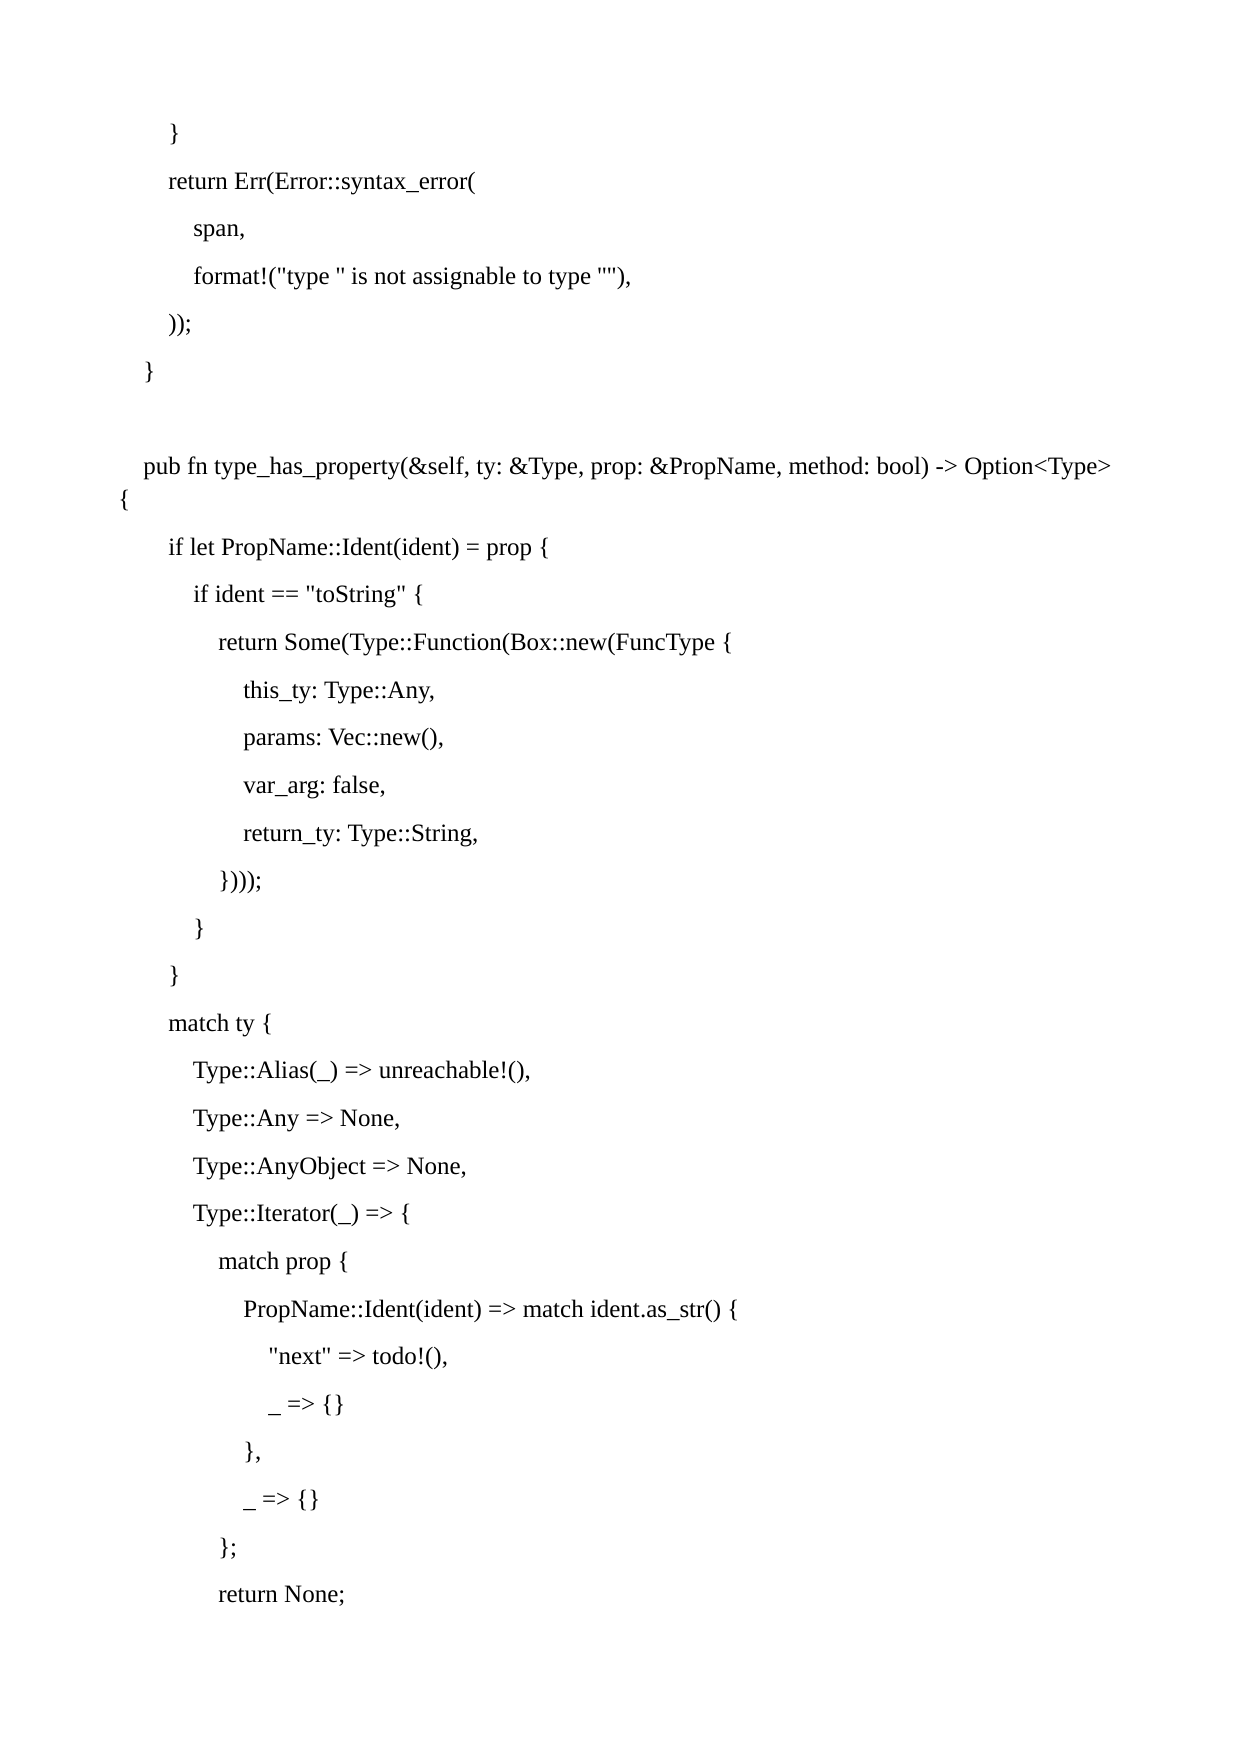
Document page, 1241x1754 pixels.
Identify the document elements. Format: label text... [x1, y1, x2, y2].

text } [118, 960, 1122, 989]
text match prop { [118, 1246, 1122, 1275]
text return Err(Error::syntax_error( [118, 166, 1122, 194]
text _ => {} [118, 1484, 1122, 1513]
text } [118, 118, 1122, 147]
text "next" => todo!(), [118, 1341, 1122, 1370]
text }, [118, 1436, 1122, 1465]
text return_ty: Type::String, [118, 818, 1122, 846]
text } [118, 913, 1122, 942]
text var_arg: false, [118, 770, 1122, 799]
text }; [118, 1532, 1122, 1560]
text Type::Any => None, [118, 1103, 1122, 1132]
text if let PropName::Ident(ident) = prop { [118, 532, 1122, 561]
text return Some(Type::Function(Box::new(FuncType { [118, 627, 1122, 656]
text _ => {} [118, 1389, 1122, 1418]
text }))); [118, 865, 1122, 894]
text } [118, 356, 1122, 385]
text format!("type '' is not assignable to type ''"), [118, 261, 1122, 290]
text Type::AnyObject => None, [118, 1151, 1122, 1179]
text )); [118, 308, 1122, 337]
text params: Vec::new(), [118, 722, 1122, 751]
text Type::Alias(_) => unreachable!(), [118, 1056, 1122, 1084]
text Type::Iterator(_) => { [118, 1198, 1122, 1227]
text if ident == "toString" { [118, 579, 1122, 608]
text span, [118, 213, 1122, 242]
text this_ty: Type::Any, [118, 675, 1122, 703]
text pub fn type_has_property(&self, ty: &Type, prop: &PropName, method: bool) -> Option<Type> { [118, 451, 1122, 513]
text PropName::Ident(ident) => match ident.as_str() { [118, 1294, 1122, 1322]
text return None; [118, 1579, 1122, 1608]
text match ty { [118, 1008, 1122, 1037]
